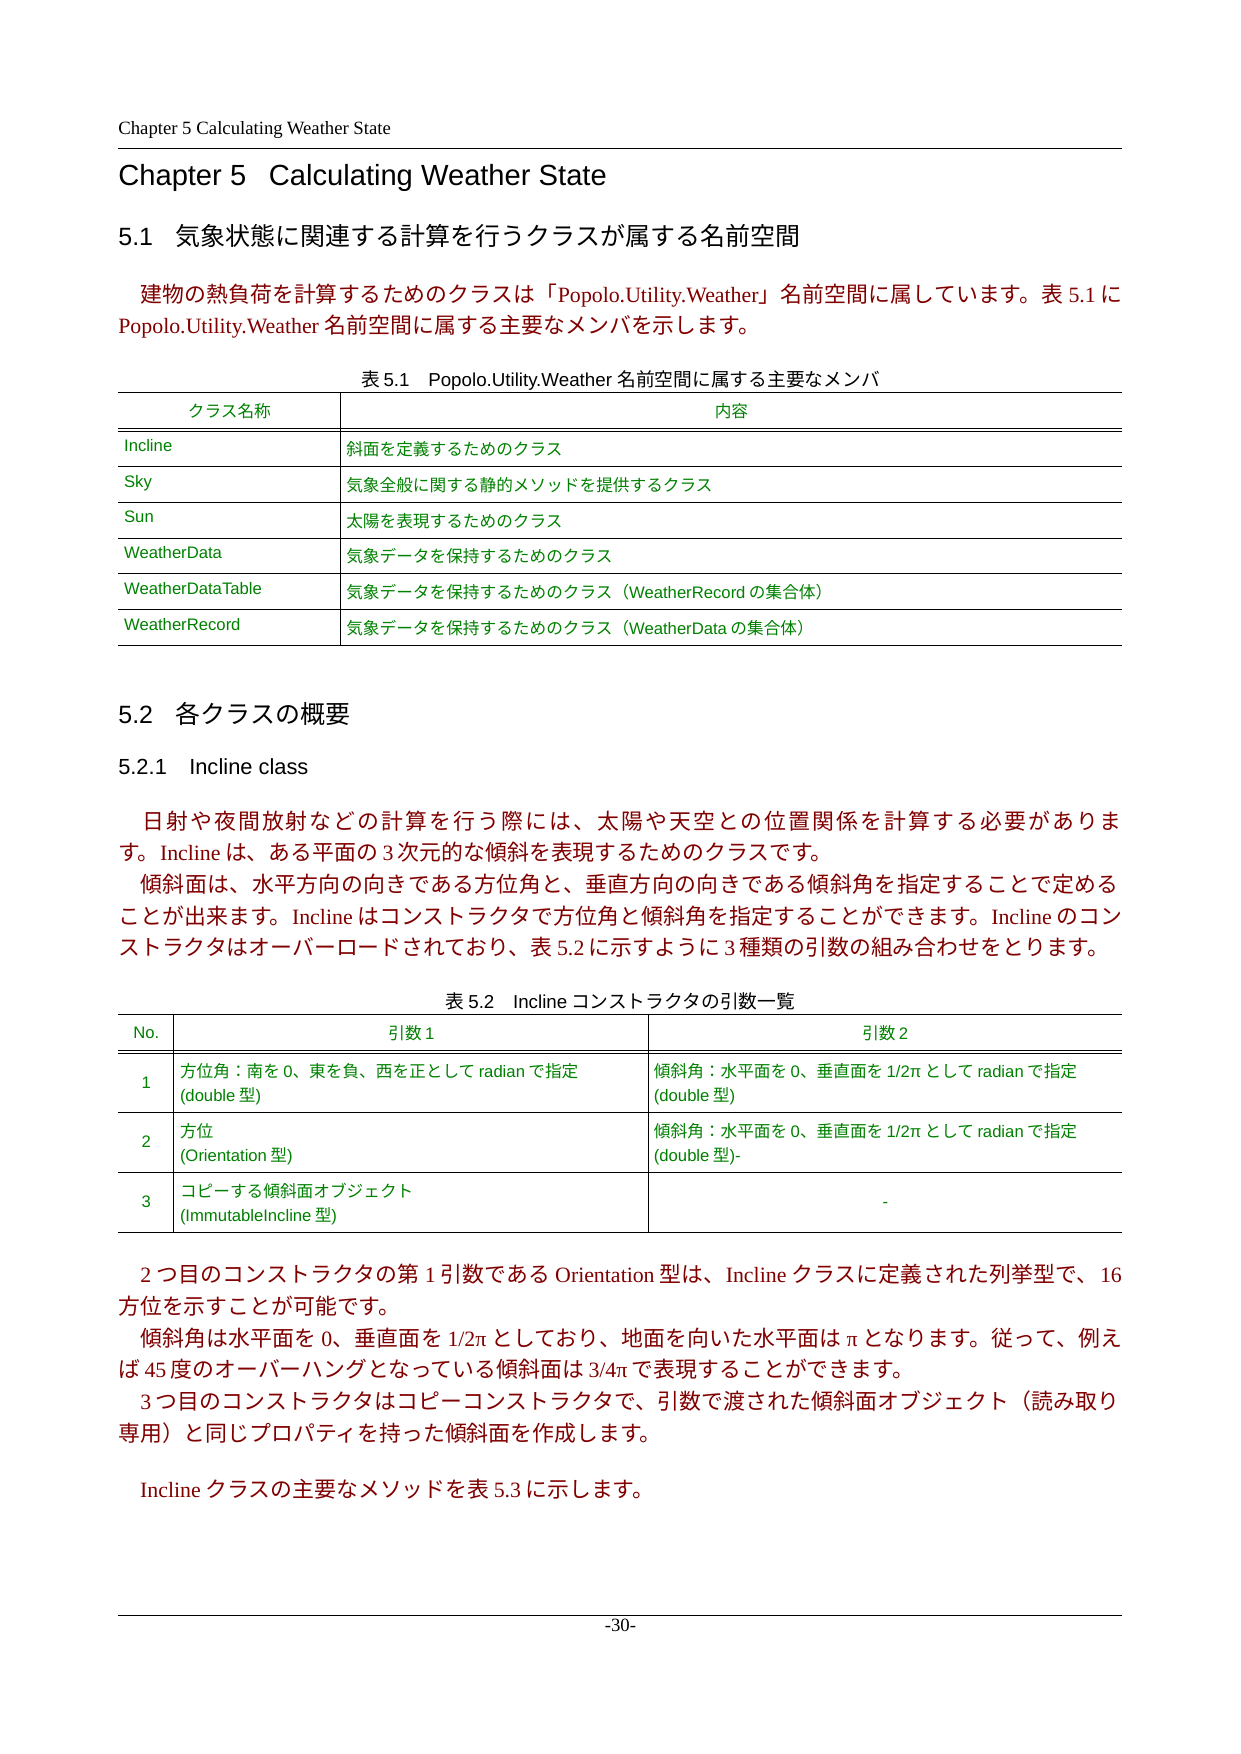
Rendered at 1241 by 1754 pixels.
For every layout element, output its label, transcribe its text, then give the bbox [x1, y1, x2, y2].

table_cell - [649, 1173, 1122, 1232]
text 傾斜面は、水平方向の向きである方位角と、垂直方向の向きである傾斜角を指定することで定めることが出来ます。Inclineはコンストラクタで方位角と傾斜角を指定することができます。Inclineのコンストラクタはオーバーロードされており、表5.2に示すように3種類の引数の組み合わせをとります。 [118, 867, 1122, 962]
text 2つ目のコンストラクタの第1引数であるOrientation型は、Inclineクラスに定義された列挙型で、16方位を示すことが可能です。 [118, 1257, 1122, 1321]
table_cell 傾斜角：水平面を0、垂直面を1/2πとしてradianで指定 (double型) [649, 1054, 1122, 1112]
subtitle 各クラスの概要 [118, 694, 1122, 731]
text 表5.1 Popolo.Utility.Weather 名前空間に属する主要なメンバ [118, 364, 1122, 392]
table_header No. [118, 1015, 173, 1050]
table_cell 斜面を定義するためのクラス [341, 432, 1122, 466]
table_cell WeatherData [118, 539, 340, 573]
text 表5.2 Inclineコンストラクタの引数一覧 [118, 986, 1122, 1013]
table_cell 傾斜角：水平面を0、垂直面を1/2πとしてradianで指定 (double型)- [649, 1113, 1122, 1172]
table_cell Sun [118, 503, 340, 538]
text 傾斜角は水平面を0、垂直面を1/2πとしており、地面を向いた水平面はπとなります。従って、例えば45度のオーバーハングとなっている傾斜面は3/4πで表現することができます。 [118, 1321, 1122, 1384]
table_cell 2 [118, 1113, 173, 1172]
table_header クラス名称 [118, 393, 340, 428]
text 建物の熱負荷を計算するためのクラスは「Popolo.Utility.Weather」名前空間に属しています。表5.1にPopolo.Utility.Weather 名前空間に属する主要なメンバを示します。 [118, 277, 1122, 340]
table_cell 気象データを保持するためのクラス（WeatherDataの集合体） [341, 610, 1122, 645]
text Inclineクラスの主要なメソッドを表5.3に示します。 [118, 1472, 1122, 1503]
table_cell Sky [118, 467, 340, 502]
table_cell 気象データを保持するためのクラス [341, 539, 1122, 573]
table_cell 気象データを保持するためのクラス（WeatherRecordの集合体） [341, 574, 1122, 609]
table_cell Incline [118, 432, 340, 466]
subtitle 気象状態に関連する計算を行うクラスが属する名前空間 [118, 216, 1122, 252]
table_header 引数2 [649, 1015, 1122, 1050]
text 3つ目のコンストラクタはコピーコンストラクタで、引数で渡された傾斜面オブジェクト（読み取り専用）と同じプロパティを持った傾斜面を作成します。 [118, 1384, 1122, 1447]
table_cell WeatherDataTable [118, 574, 340, 609]
table_cell コピーする傾斜面オブジェクト (ImmutableIncline型) [174, 1173, 648, 1232]
table_cell 気象全般に関する静的メソッドを提供するクラス [341, 467, 1122, 502]
table_cell 方位 (Orientation型) [174, 1113, 648, 1172]
table_header 引数1 [174, 1015, 648, 1050]
table_cell 3 [118, 1173, 173, 1232]
table_cell 方位角：南を0、東を負、西を正としてradianで指定 (double型) [174, 1054, 648, 1112]
table_cell 太陽を表現するためのクラス [341, 503, 1122, 538]
text 日射や夜間放射などの計算を行う際には、太陽や天空との位置関係を計算する必要があります。Inclineは、ある平面の3次元的な傾斜を表現するためのクラスです。 [118, 804, 1122, 867]
subtitle Calculating Weather State [118, 159, 1122, 192]
table_cell 1 [118, 1054, 173, 1112]
table_header 内容 [341, 393, 1122, 428]
subtitle Incline class [118, 755, 1122, 779]
table_cell WeatherRecord [118, 610, 340, 645]
